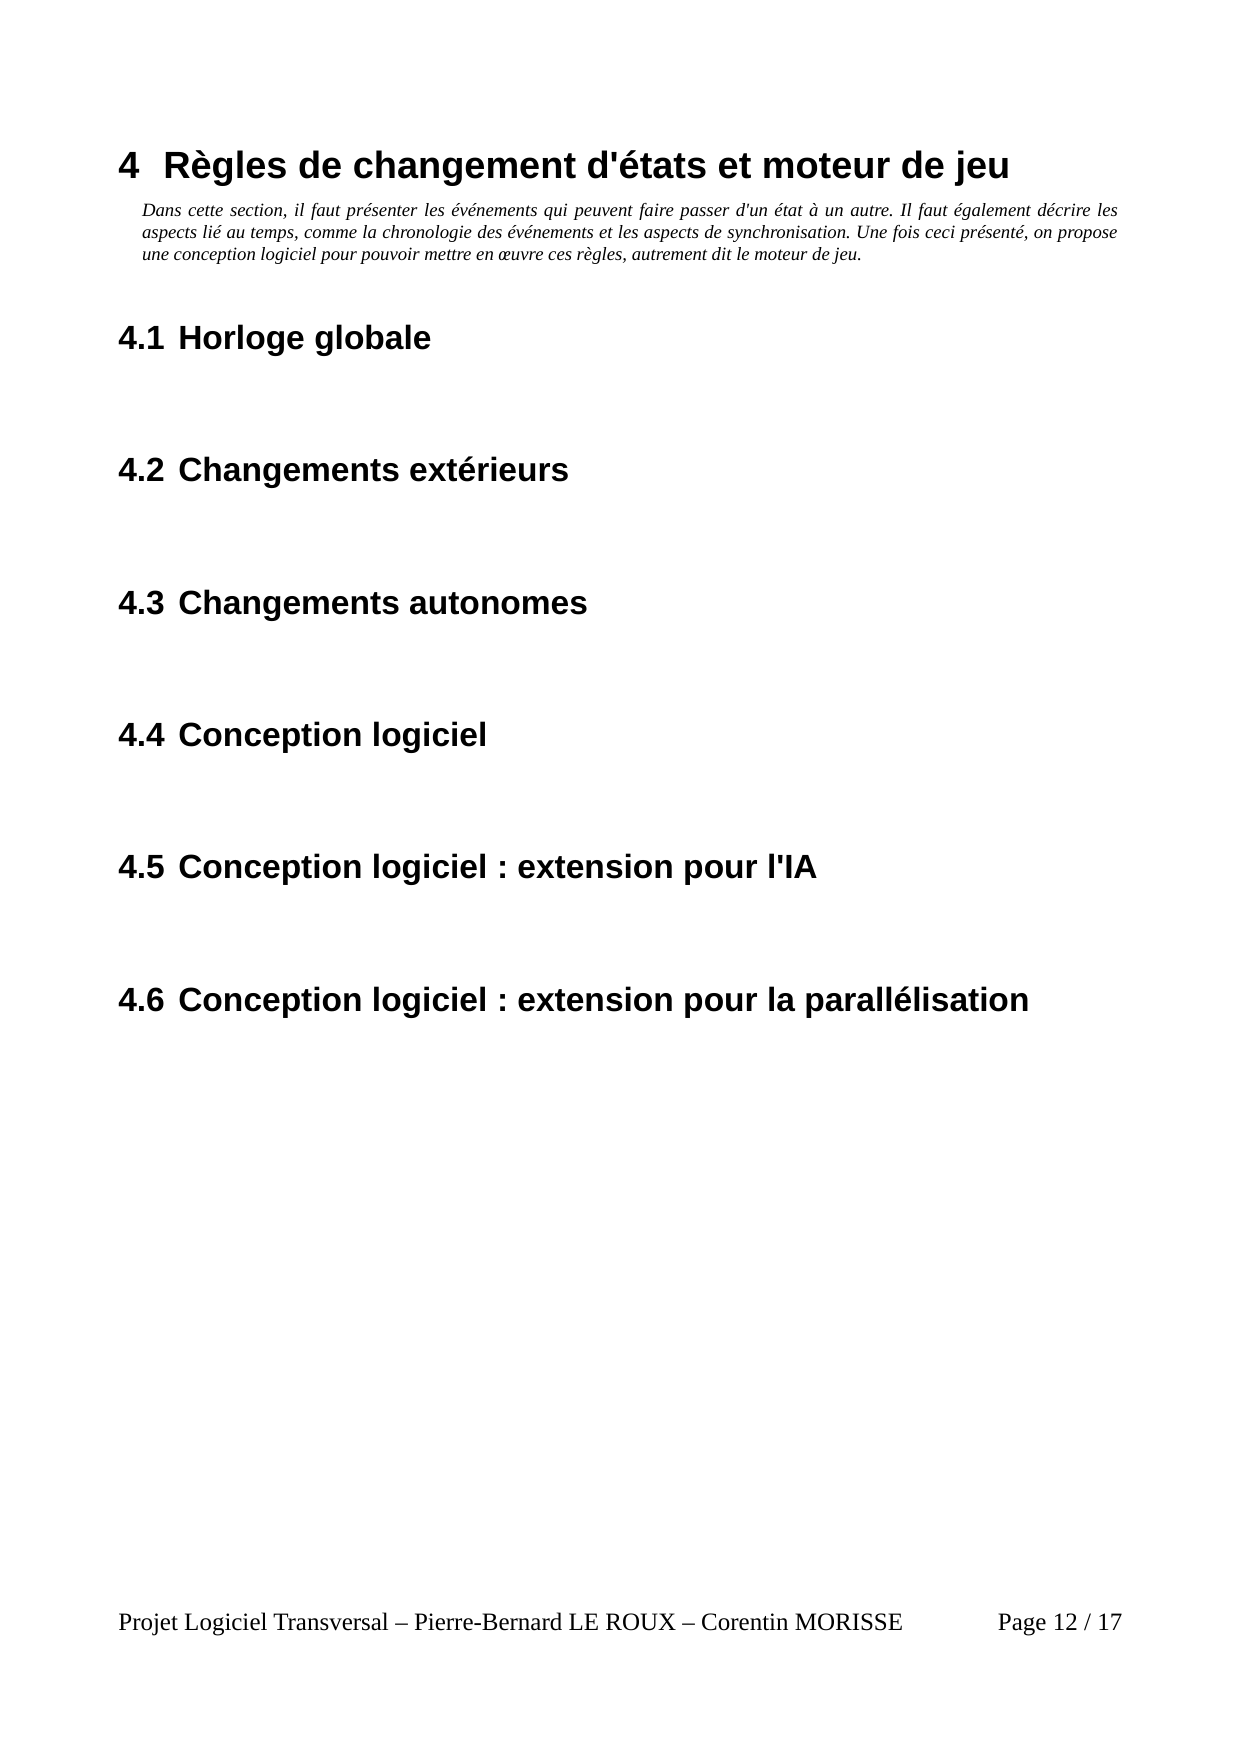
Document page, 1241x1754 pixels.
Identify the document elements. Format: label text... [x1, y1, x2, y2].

subtitle Conception logiciel [118, 715, 1122, 753]
subtitle Changements extérieurs [118, 450, 1122, 489]
text Dans cette section, il faut présenter les événements qui peuvent faire passer d'un état à un autre. Il faut également décrire les aspects lié au temps, comme la chronologie des événements et les aspects de synchronisation. Une fois ceci présenté, on propose une conception logiciel pour pouvoir mettre en œuvre ces règles, autrement dit le moteur de jeu. [142, 199, 1122, 264]
subtitle Changements autonomes [118, 582, 1122, 621]
subtitle Conception logiciel : extension pour l'IA [118, 847, 1122, 886]
subtitle Horloge globale [118, 318, 1122, 356]
subtitle Conception logiciel : extension pour la parallélisation [118, 980, 1122, 1018]
subtitle Règles de changement d'états et moteur de jeu [118, 143, 1122, 187]
